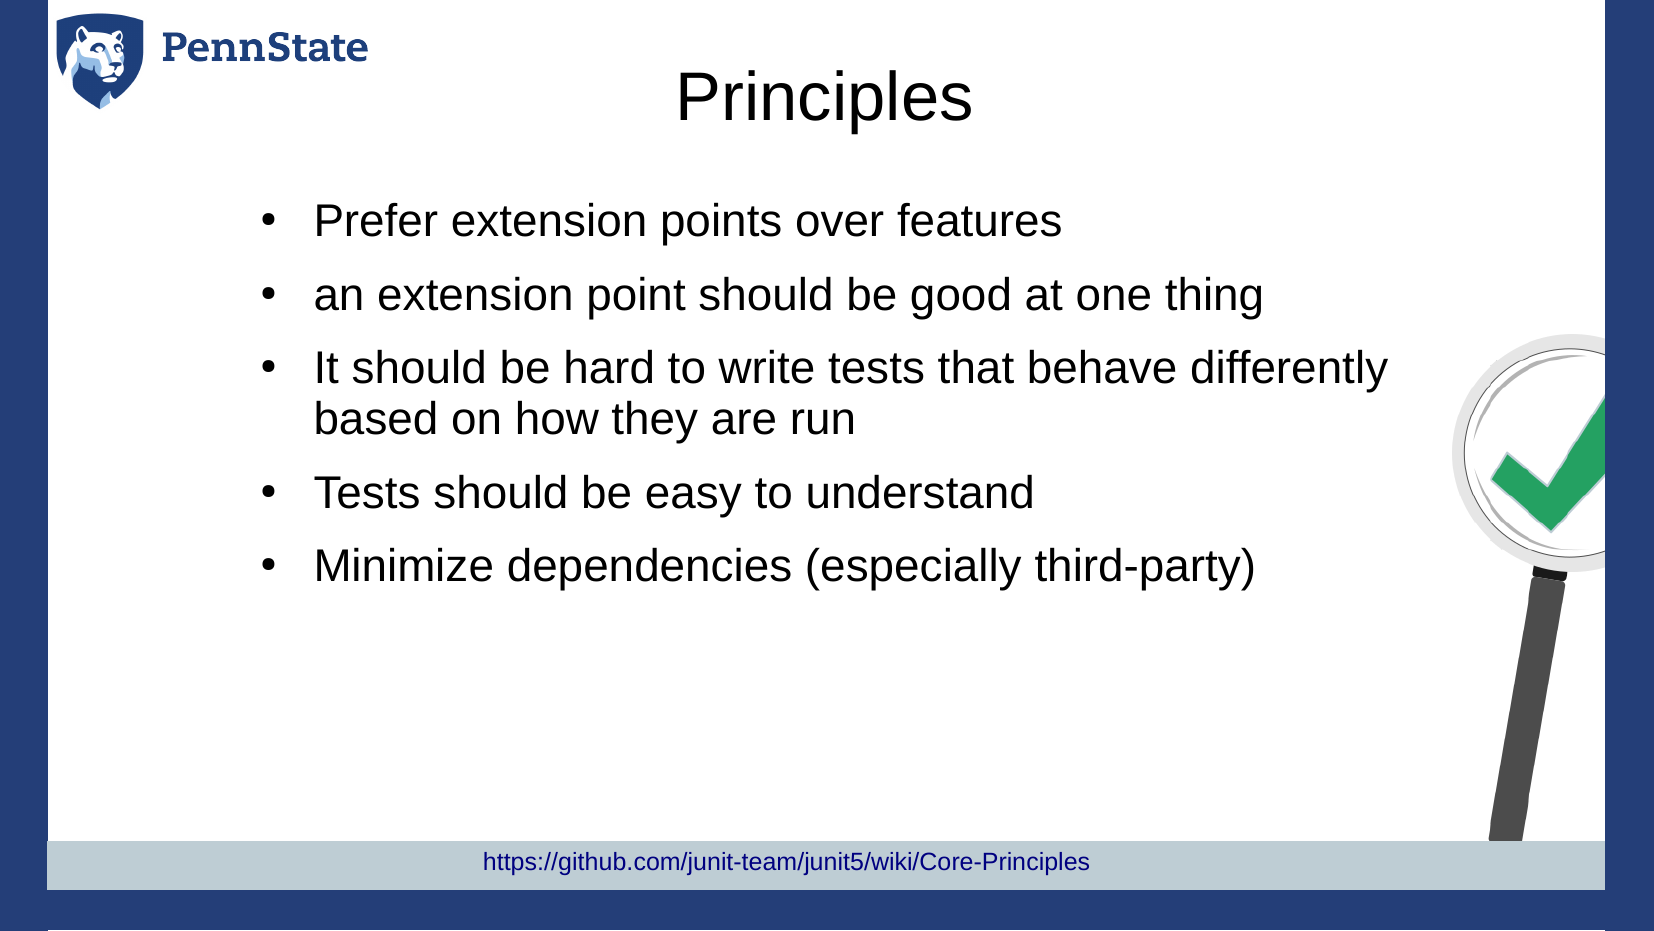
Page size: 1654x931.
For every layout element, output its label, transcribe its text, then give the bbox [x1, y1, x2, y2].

title Principles [60, 19, 1591, 175]
list Prefer extension points over features an extension point should be good at one thing It should be hard to write tests that behave differently based on how they are run Tests should be easy to understand Minimize dependencies (especially third-party) [242, 195, 1411, 735]
text_box https://github.com/junit-team/junit5/wiki/Core-Principles [321, 839, 1261, 897]
picture [48, 0, 411, 152]
picture [1452, 334, 1605, 841]
